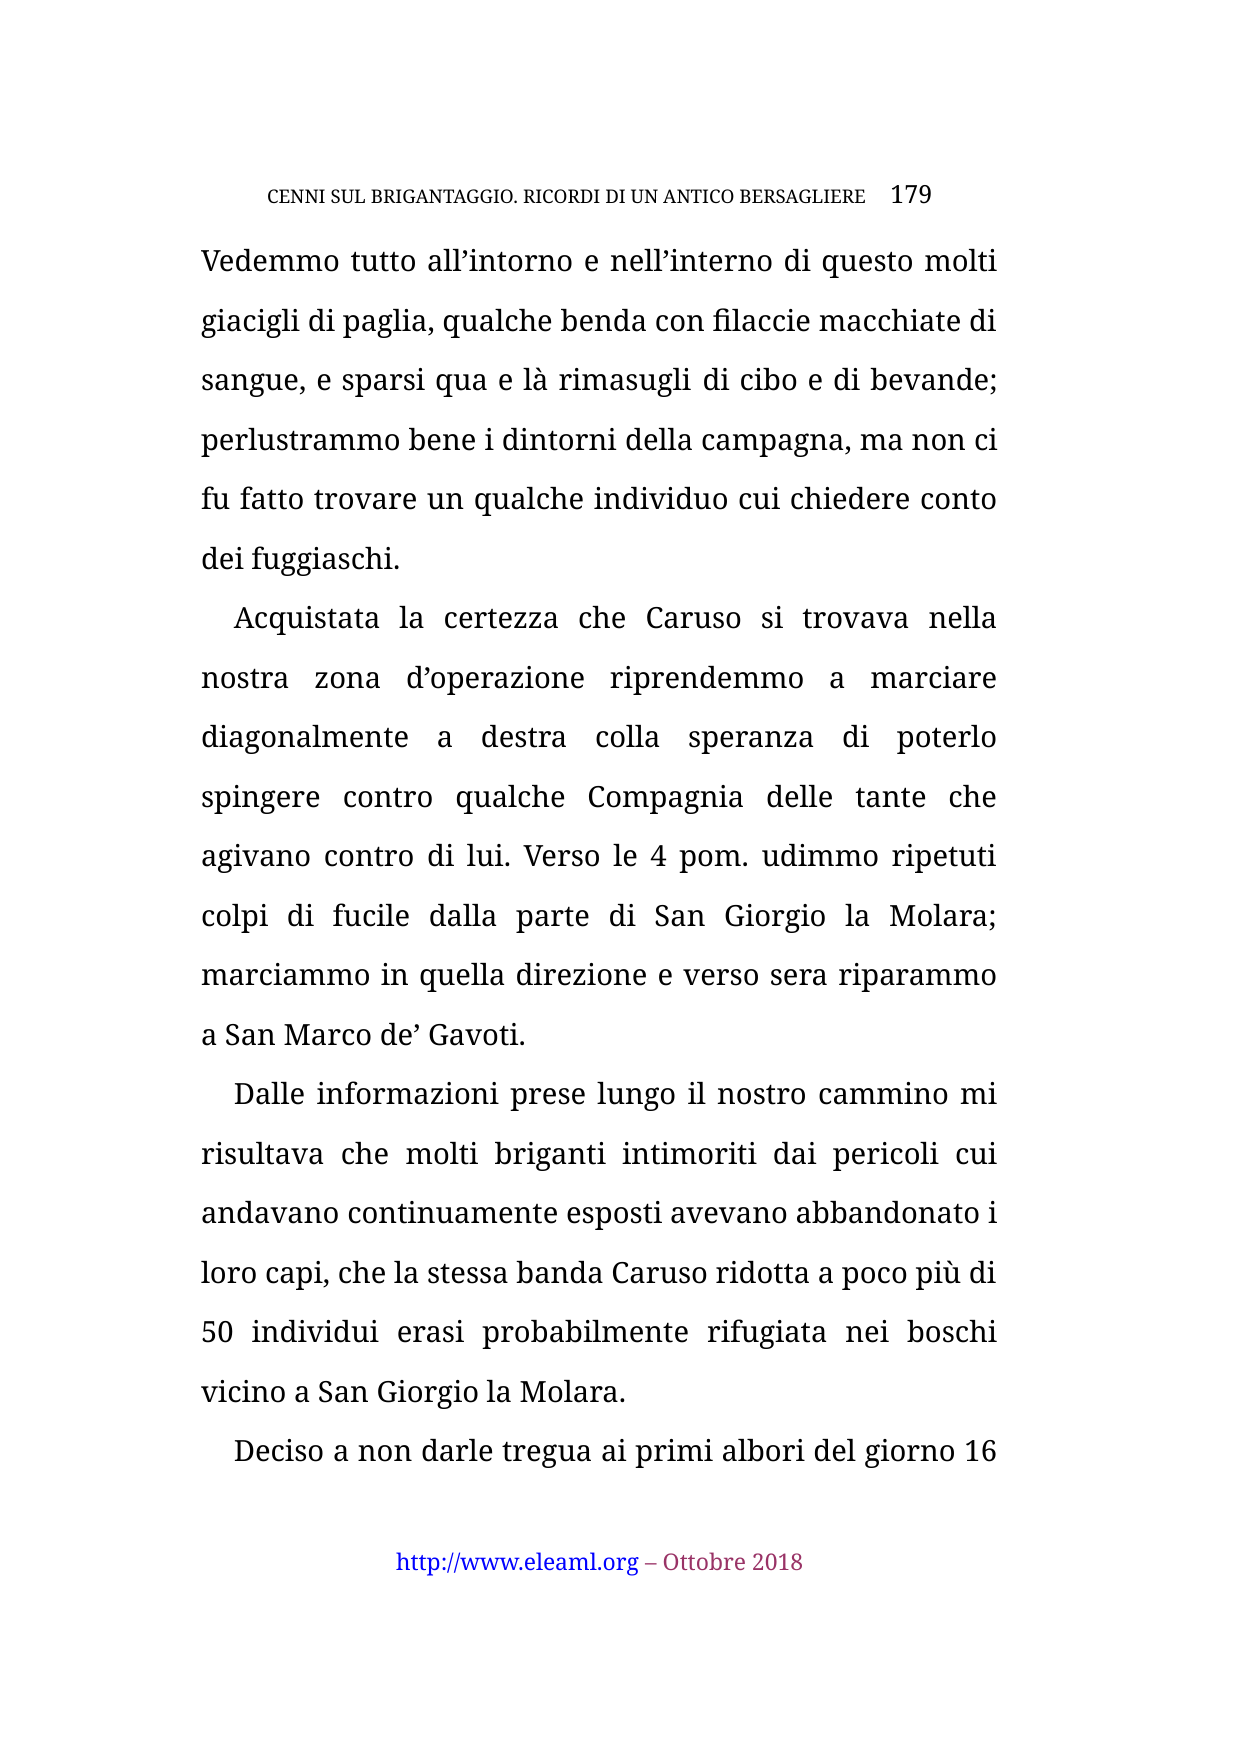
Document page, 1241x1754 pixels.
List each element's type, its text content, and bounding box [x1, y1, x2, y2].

text Vedemmo tutto all’intorno e nell’interno di questo molti giacigli di paglia, qualche benda con filaccie macchiate di sangue, e sparsi qua e là rimasugli di cibo e di bevande; perlustrammo bene i dintorni della campagna, ma non ci fu fatto trovare un qualche individuo cui chiedere conto dei fuggiaschi. [201, 241, 998, 578]
text Acquistata la certezza che Caruso si trovava nella nostra zona d’operazione riprendemmo a marciare diagonalmente a destra colla speranza di poterlo spingere contro qualche Compagnia delle tante che agivano contro di lui. Verso le 4 pom. udimmo ripetuti colpi di fucile dalla parte di San Giorgio la Molara; marciammo in quella direzione e verso sera riparammo a San Marco de’ Gavoti. [201, 598, 998, 1054]
text Dalle informazioni prese lungo il nostro cammino mi risultava che molti briganti intimoriti dai pericoli cui andavano continuamente esposti avevano abbandonato i loro capi, che la stessa banda Caruso ridotta a poco più di 50 individui erasi probabilmente rifugiata nei boschi vicino a San Giorgio la Molara. [201, 1073, 998, 1411]
text Deciso a non darle tregua ai primi albori del giorno 16 [201, 1430, 998, 1470]
